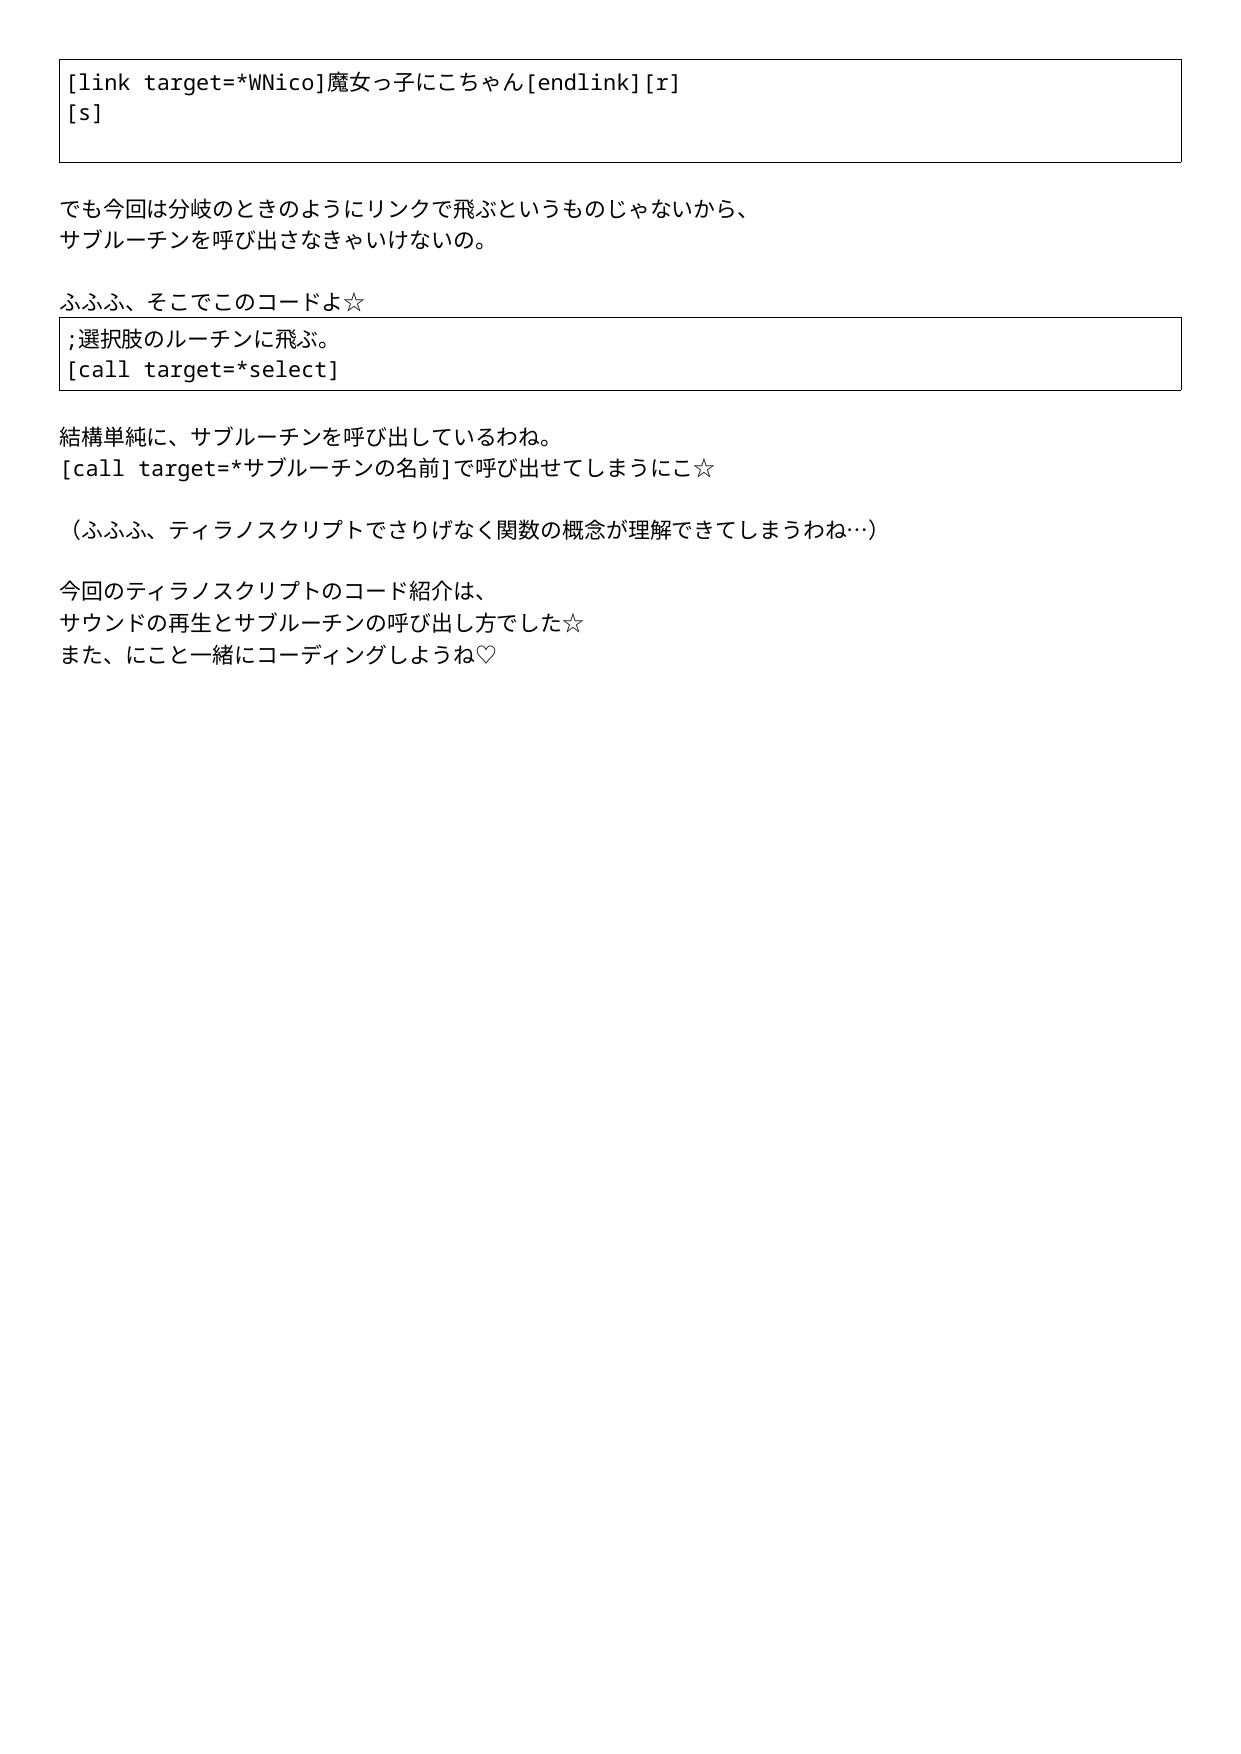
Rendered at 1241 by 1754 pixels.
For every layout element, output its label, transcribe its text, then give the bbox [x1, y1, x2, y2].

table_header [link target=*WNico]魔女っ子にこちゃん[endlink][r] [s] [60, 60, 1181, 162]
text 結構単純に、サブルーチンを呼び出しているわね。 [59, 420, 1181, 451]
text サブルーチンを呼び出さなきゃいけないの。 [59, 223, 1181, 255]
table_header ;選択肢のルーチンに飛ぶ。 [call target=*select] [60, 318, 1181, 390]
text ふふふ、そこでこのコードよ☆ [59, 285, 1181, 317]
text （ふふふ、ティラノスクリプトでさりげなく関数の概念が理解できてしまうわね…） [59, 513, 1181, 544]
text また、にこと一緒にコーディングしようね♡ [59, 638, 1181, 669]
text 今回のティラノスクリプトのコード紹介は、 [59, 574, 1181, 606]
text [call target=*サブルーチンの名前]で呼び出せてしまうにこ☆ [59, 451, 1181, 483]
text でも今回は分岐のときのようにリンクで飛ぶというものじゃないから、 [59, 192, 1181, 223]
text サウンドの再生とサブルーチンの呼び出し方でした☆ [59, 606, 1181, 638]
